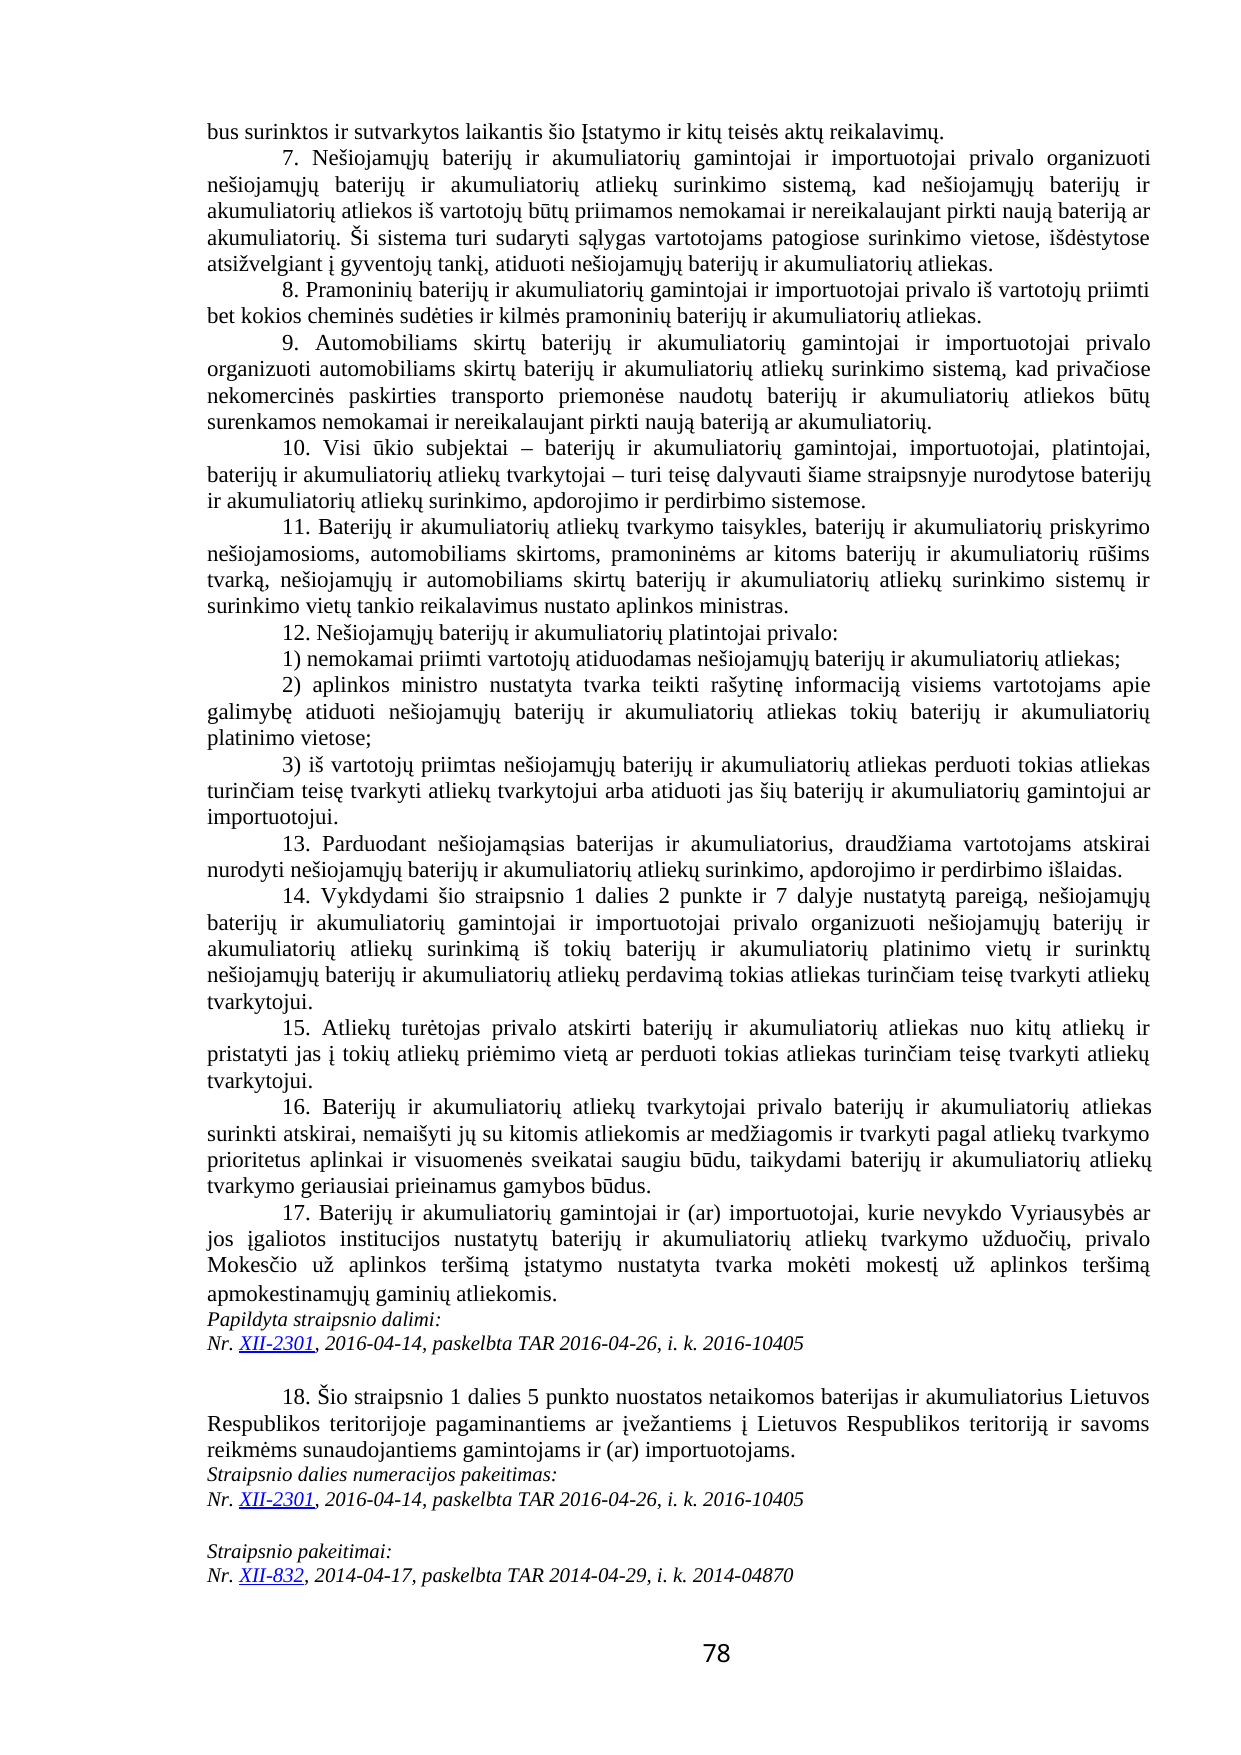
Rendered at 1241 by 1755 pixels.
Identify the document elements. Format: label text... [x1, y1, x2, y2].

text 10. Visi ūkio subjektai – baterijų ir akumuliatorių gamintojai, importuotojai, platintojai, baterijų ir akumuliatorių atliekų tvarkytojai – turi teisę dalyvauti šiame straipsnyje nurodytose baterijų ir akumuliatorių atliekų surinkimo, apdorojimo ir perdirbimo sistemose. [207, 434, 1152, 513]
text 12. Nešiojamųjų baterijų ir akumuliatorių platintojai privalo: [207, 619, 1152, 645]
text 9. Automobiliams skirtų baterijų ir akumuliatorių gamintojai ir importuotojai privalo organizuoti automobiliams skirtų baterijų ir akumuliatorių atliekų surinkimo sistemą, kad privačiose nekomercinės paskirties transporto priemonėse naudotų baterijų ir akumuliatorių atliekos būtų surenkamos nemokamai ir nereikalaujant pirkti naują bateriją ar akumuliatorių. [207, 329, 1152, 434]
text 8. Pramoninių baterijų ir akumuliatorių gamintojai ir importuotojai privalo iš vartotojų priimti bet kokios cheminės sudėties ir kilmės pramoninių baterijų ir akumuliatorių atliekas. [207, 276, 1152, 329]
text 13. Parduodant nešiojamąsias baterijas ir akumuliatorius, draudžiama vartotojams atskirai nurodyti nešiojamųjų baterijų ir akumuliatorių atliekų surinkimo, apdorojimo ir perdirbimo išlaidas. [207, 830, 1152, 882]
text 7. Nešiojamųjų baterijų ir akumuliatorių gamintojai ir importuotojai privalo organizuoti nešiojamųjų baterijų ir akumuliatorių atliekų surinkimo sistemą, kad nešiojamųjų baterijų ir akumuliatorių atliekos iš vartotojų būtų priimamos nemokamai ir nereikalaujant pirkti naują bateriją ar akumuliatorių. Ši sistema turi sudaryti sąlygas vartotojams patogiose surinkimo vietose, išdėstytose atsižvelgiant į gyventojų tankį, atiduoti nešiojamųjų baterijų ir akumuliatorių atliekas. [207, 144, 1152, 276]
text 16. Baterijų ir akumuliatorių atliekų tvarkytojai privalo baterijų ir akumuliatorių atliekas surinkti atskirai, nemaišyti jų su kitomis atliekomis ar medžiagomis ir tvarkyti pagal atliekų tvarkymo prioritetus aplinkai ir visuomenės sveikatai saugiu būdu, taikydami baterijų ir akumuliatorių atliekų tvarkymo geriausiai prieinamus gamybos būdus. [207, 1093, 1152, 1199]
text bus surinktos ir sutvarkytos laikantis šio Įstatymo ir kitų teisės aktų reikalavimų. [207, 118, 1152, 144]
text Straipsnio pakeitimai: [207, 1539, 1152, 1563]
text Nr. XII-2301, 2016-04-14, paskelbta TAR 2016-04-26, i. k. 2016-10405 [207, 1331, 1152, 1354]
text Nr. XII-832, 2014-04-17, paskelbta TAR 2014-04-29, i. k. 2014-04870 [207, 1563, 1152, 1587]
text 1) nemokamai priimti vartotojų atiduodamas nešiojamųjų baterijų ir akumuliatorių atliekas; [207, 645, 1152, 672]
text 3) iš vartotojų priimtas nešiojamųjų baterijų ir akumuliatorių atliekas perduoti tokias atliekas turinčiam teisę tvarkyti atliekų tvarkytojui arba atiduoti jas šių baterijų ir akumuliatorių gamintojui ar importuotojui. [207, 751, 1152, 830]
text Nr. XII-2301, 2016-04-14, paskelbta TAR 2016-04-26, i. k. 2016-10405 [207, 1486, 1152, 1511]
text 14. Vykdydami šio straipsnio 1 dalies 2 punkte ir 7 dalyje nustatytą pareigą, nešiojamųjų baterijų ir akumuliatorių gamintojai ir importuotojai privalo organizuoti nešiojamųjų baterijų ir akumuliatorių atliekų surinkimą iš tokių baterijų ir akumuliatorių platinimo vietų ir surinktų nešiojamųjų baterijų ir akumuliatorių atliekų perdavimą tokias atliekas turinčiam teisę tvarkyti atliekų tvarkytojui. [207, 882, 1152, 1014]
text Papildyta straipsnio dalimi: [207, 1306, 1152, 1331]
text 11. Baterijų ir akumuliatorių atliekų tvarkymo taisykles, baterijų ir akumuliatorių priskyrimo nešiojamosioms, automobiliams skirtoms, pramoninėms ar kitoms baterijų ir akumuliatorių rūšims tvarką, nešiojamųjų ir automobiliams skirtų baterijų ir akumuliatorių atliekų surinkimo sistemų ir surinkimo vietų tankio reikalavimus nustato aplinkos ministras. [207, 513, 1152, 619]
text 2) aplinkos ministro nustatyta tvarka teikti rašytinę informaciją visiems vartotojams apie galimybę atiduoti nešiojamųjų baterijų ir akumuliatorių atliekas tokių baterijų ir akumuliatorių platinimo vietose; [207, 672, 1152, 751]
text 18. Šio straipsnio 1 dalies 5 punkto nuostatos netaikomos baterijas ir akumuliatorius Lietuvos Respublikos teritorijoje pagaminantiems ar įvežantiems į Lietuvos Respublikos teritoriją ir savoms reikmėms sunaudojantiems gamintojams ir (ar) importuotojams. [207, 1383, 1152, 1462]
text Straipsnio dalies numeracijos pakeitimas: [207, 1462, 1152, 1486]
text 17. Baterijų ir akumuliatorių gamintojai ir (ar) importuotojai, kurie nevykdo Vyriausybės ar jos įgaliotos institucijos nustatytų baterijų ir akumuliatorių atliekų tvarkymo užduočių, privalo Mokesčio už aplinkos teršimą įstatymo nustatyta tvarka mokėti mokestį už aplinkos teršimą apmokestinamųjų gaminių atliekomis. [207, 1199, 1152, 1306]
text 15. Atliekų turėtojas privalo atskirti baterijų ir akumuliatorių atliekas nuo kitų atliekų ir pristatyti jas į tokių atliekų priėmimo vietą ar perduoti tokias atliekas turinčiam teisę tvarkyti atliekų tvarkytojui. [207, 1014, 1152, 1093]
